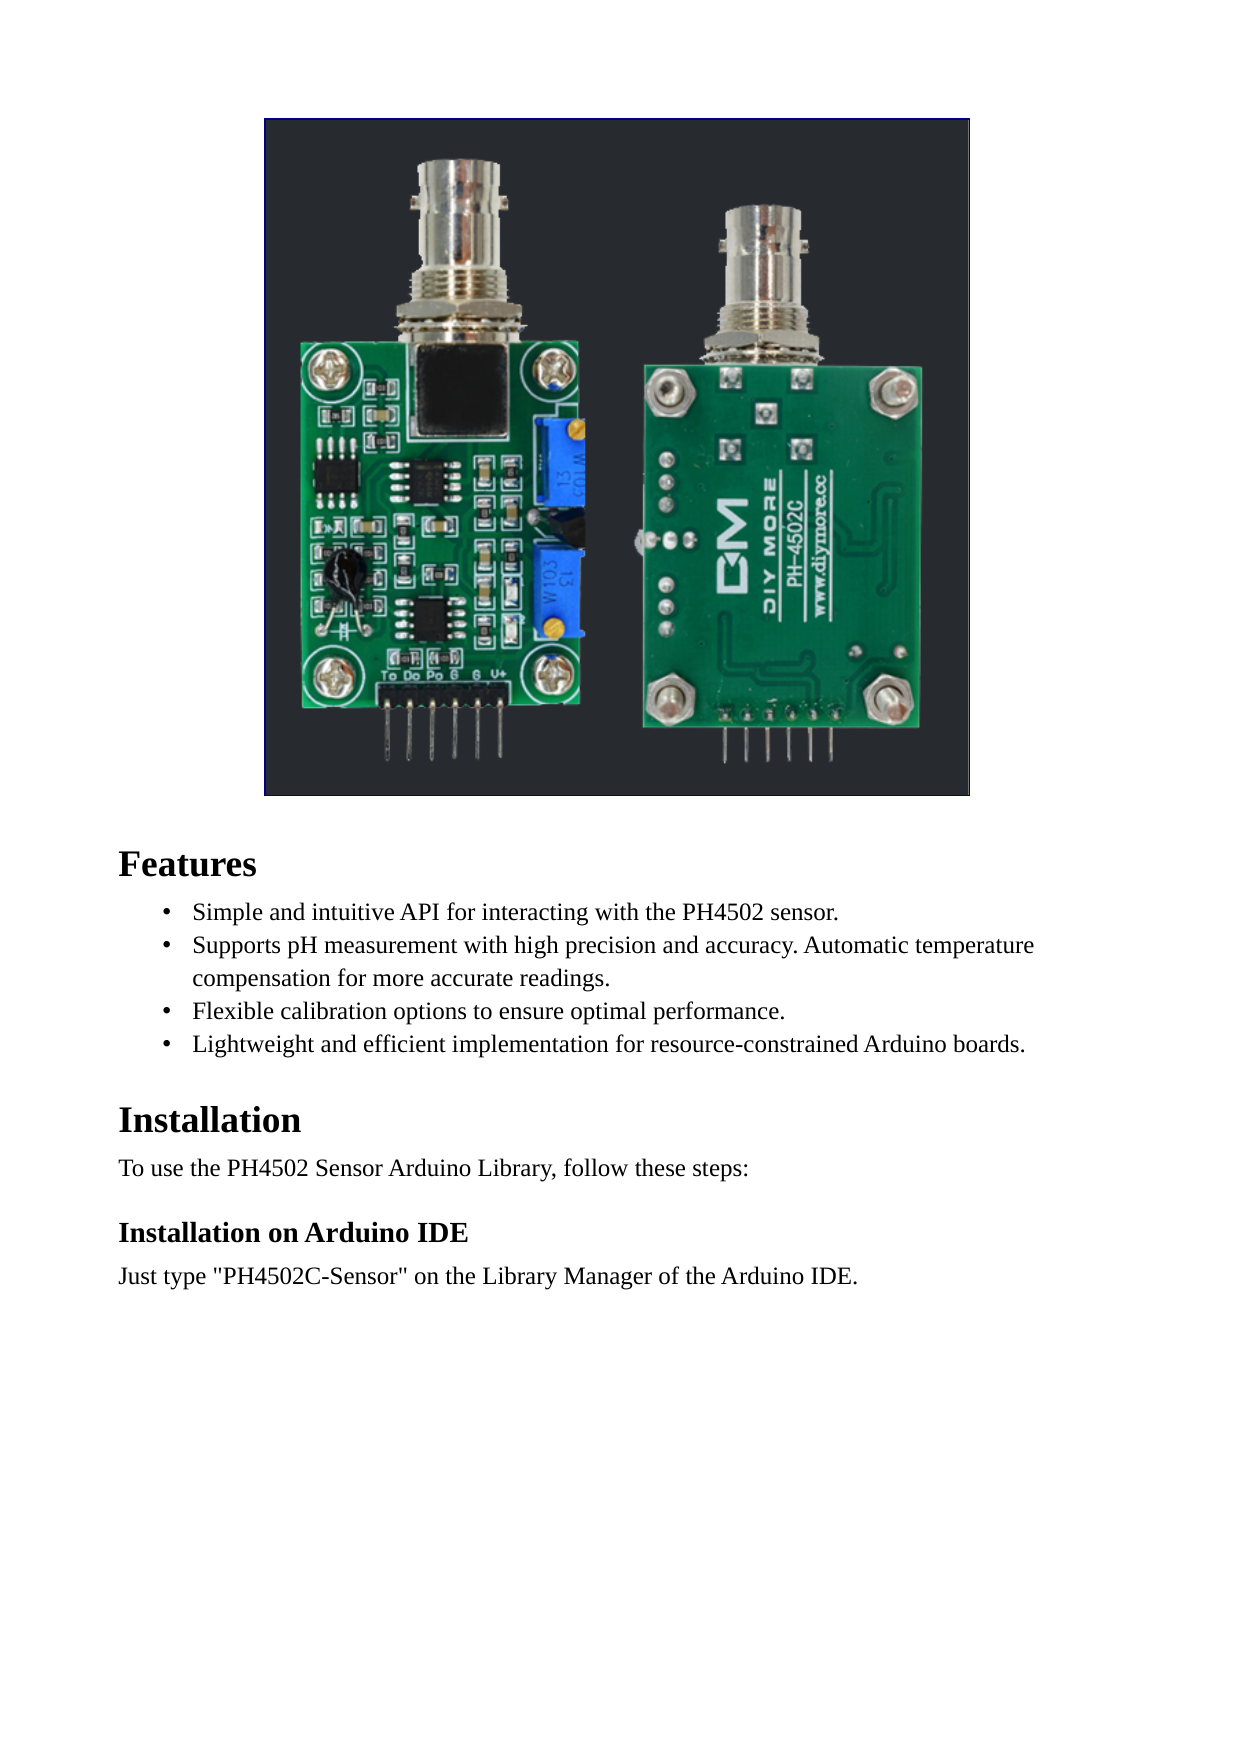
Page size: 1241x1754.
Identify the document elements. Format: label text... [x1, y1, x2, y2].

picture [266, 120, 969, 795]
subtitle Installation [118, 1097, 1122, 1141]
list Supports pH measurement with high precision and accuracy. Automatic temperature compensation for more accurate readings. [162, 930, 1122, 992]
list Flexible calibration options to ensure optimal performance. [162, 996, 1122, 1025]
subtitle Installation on Arduino IDE [118, 1215, 1122, 1249]
list Lightweight and efficient implementation for resource-constrained Arduino boards. [162, 1029, 1122, 1058]
text Just type "PH4502C-Sensor" on the Library Manager of the Arduino IDE. [118, 1261, 1122, 1290]
subtitle Features [118, 841, 1122, 884]
list Simple and intuitive API for interacting with the PH4502 sensor. [162, 897, 1122, 926]
text To use the PH4502 Sensor Arduino Library, follow these steps: [118, 1153, 1122, 1182]
